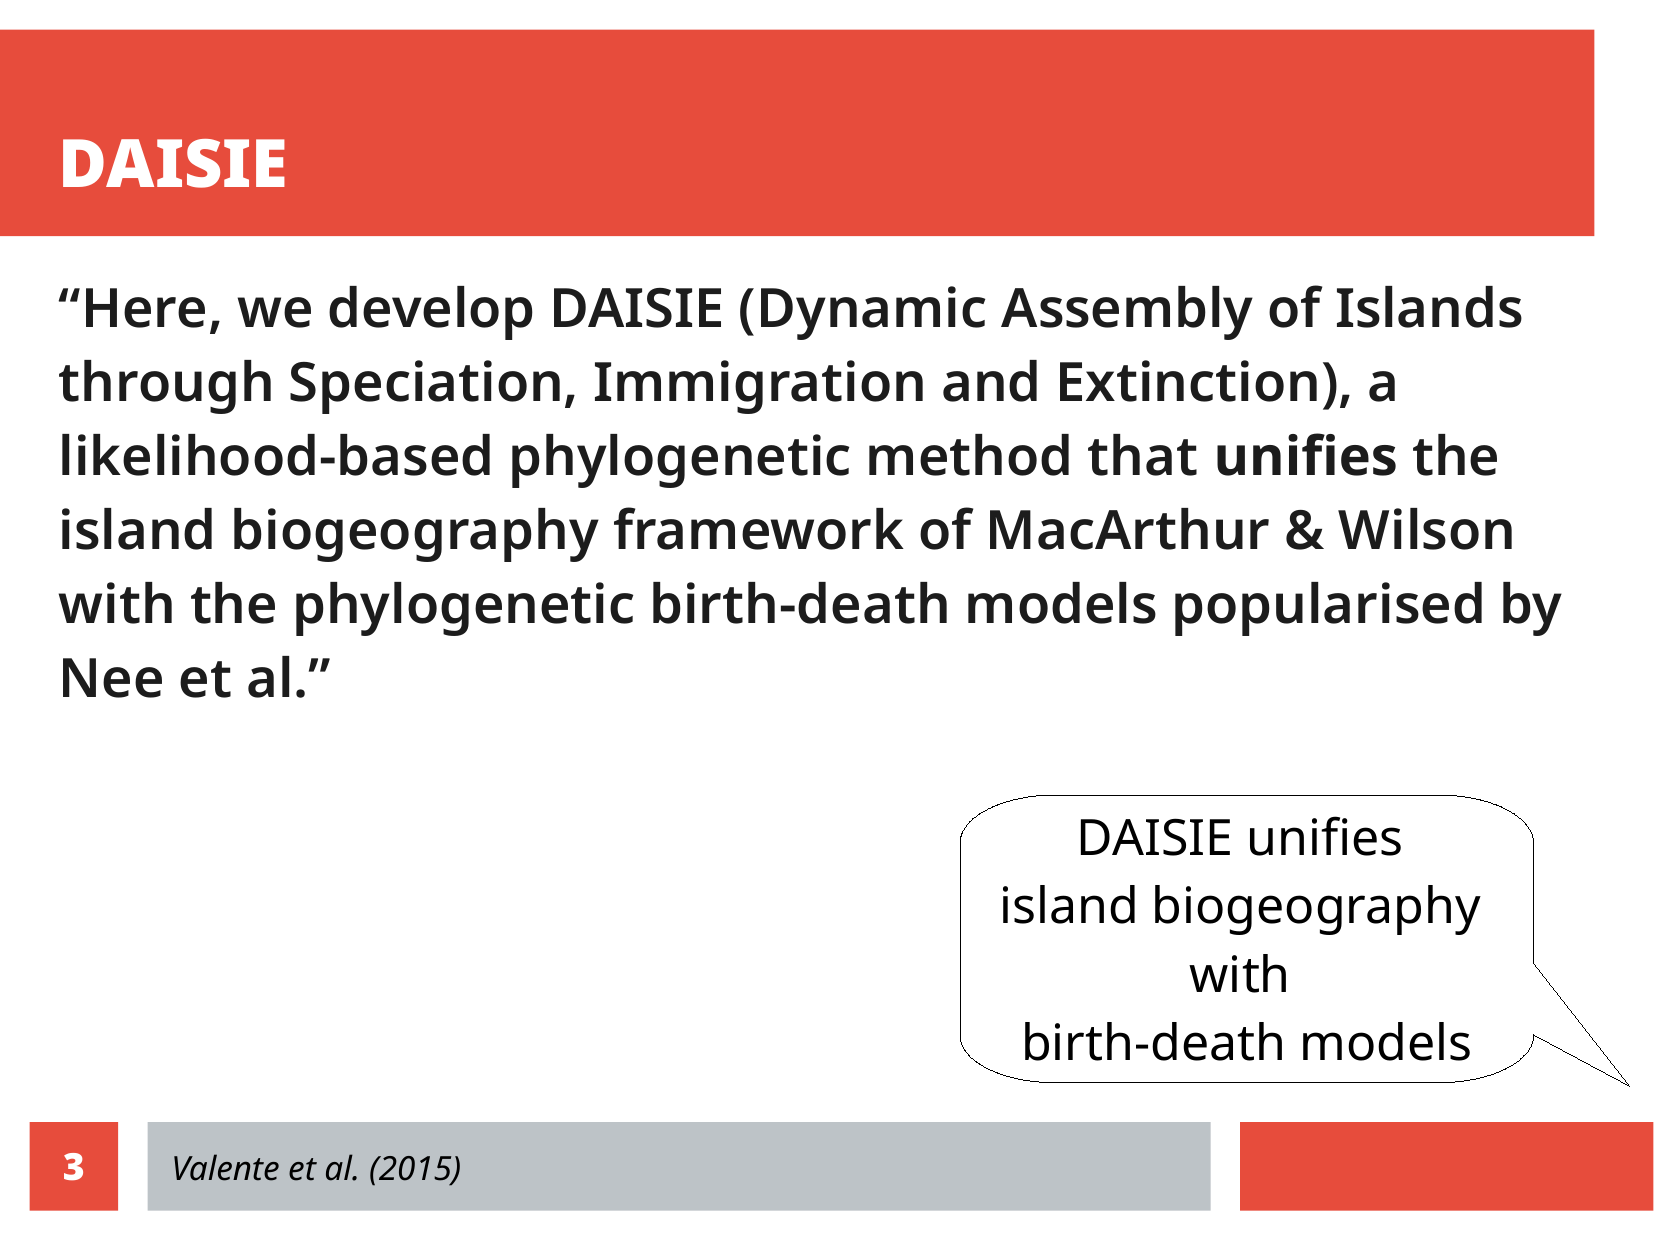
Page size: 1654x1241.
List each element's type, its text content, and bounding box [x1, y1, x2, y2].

text_box DAISIE unifies island biogeography with birth-death models [960, 795, 1630, 1087]
list “Here, we develop DAISIE (Dynamic Assembly of Islands through Speciation, Immigration and Extinction), a likelihood-based phylogenetic method that unifies the island biogeography framework of MacArthur & Wilson with the phylogenetic birth-death models popularised by Nee et al.” [59, 269, 1565, 1081]
text_box Valente et al. (2015) [156, 1137, 528, 1191]
title DAISIE [59, 59, 1595, 207]
